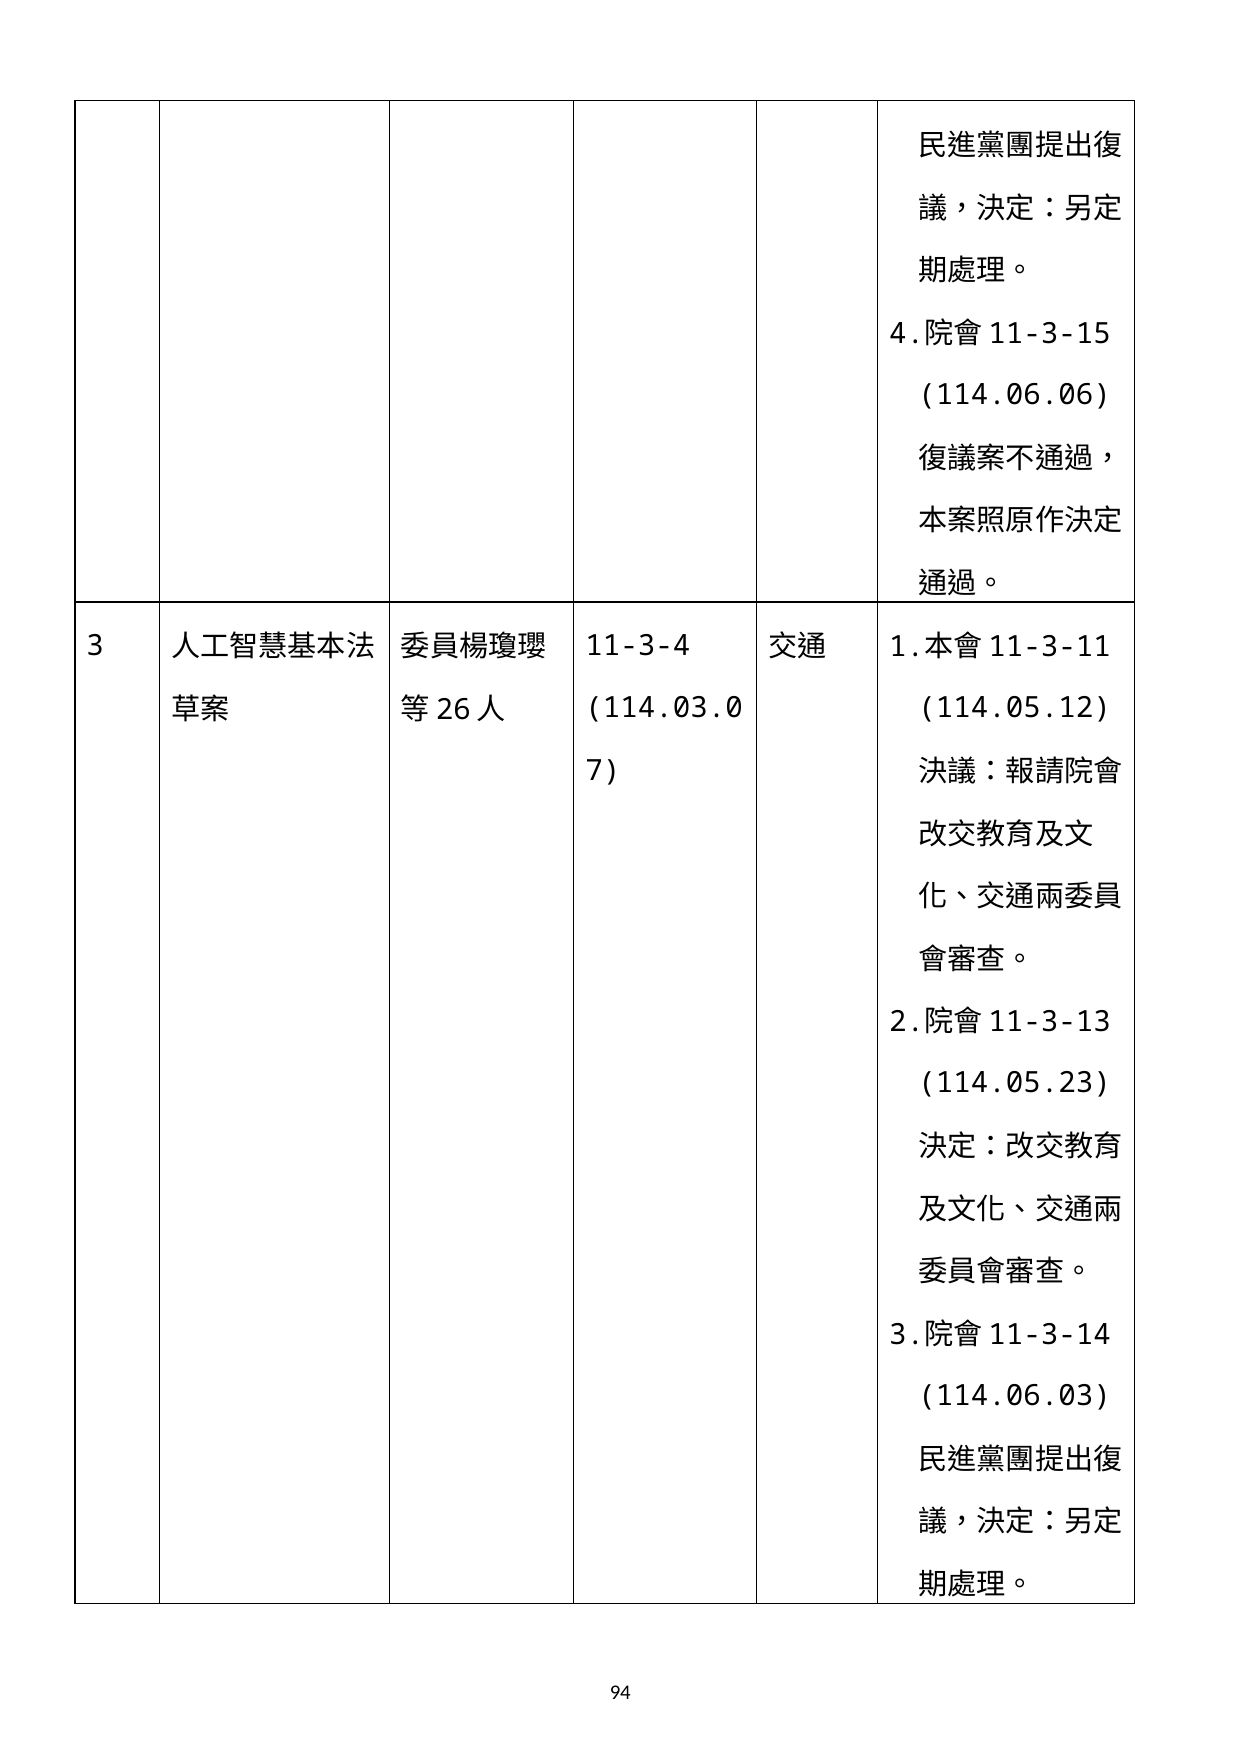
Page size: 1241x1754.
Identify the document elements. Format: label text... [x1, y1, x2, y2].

table_cell [76, 101, 159, 601]
table_cell 3 [76, 603, 159, 1602]
table_cell 11-3-4 (114.03.07) [574, 603, 756, 1602]
table_cell [574, 101, 756, 601]
table_cell [390, 101, 573, 601]
table_cell 交通 [757, 603, 877, 1602]
table_cell [160, 101, 389, 601]
table_cell 委員楊瓊瓔等26人 [390, 603, 573, 1602]
table_cell [757, 101, 877, 601]
table_cell 1.本會11-3-11 (114.05.12)決議：報請院會改交教育及文化、交通兩委員會審查。 2.院會11-3-13 (114.05.23)決定：改交教育及文化、交通兩委員會審查。 3.院會11-3-14 (114.06.03)民進黨團提出復議，決定：另定期處理。 [878, 603, 1134, 1602]
table_cell 人工智慧基本法草案 [160, 603, 389, 1602]
table_cell 民進黨團提出復議，決定：另定期處理。 4.院會11-3-15 (114.06.06)復議案不通過，本案照原作決定通過。 [878, 101, 1134, 601]
